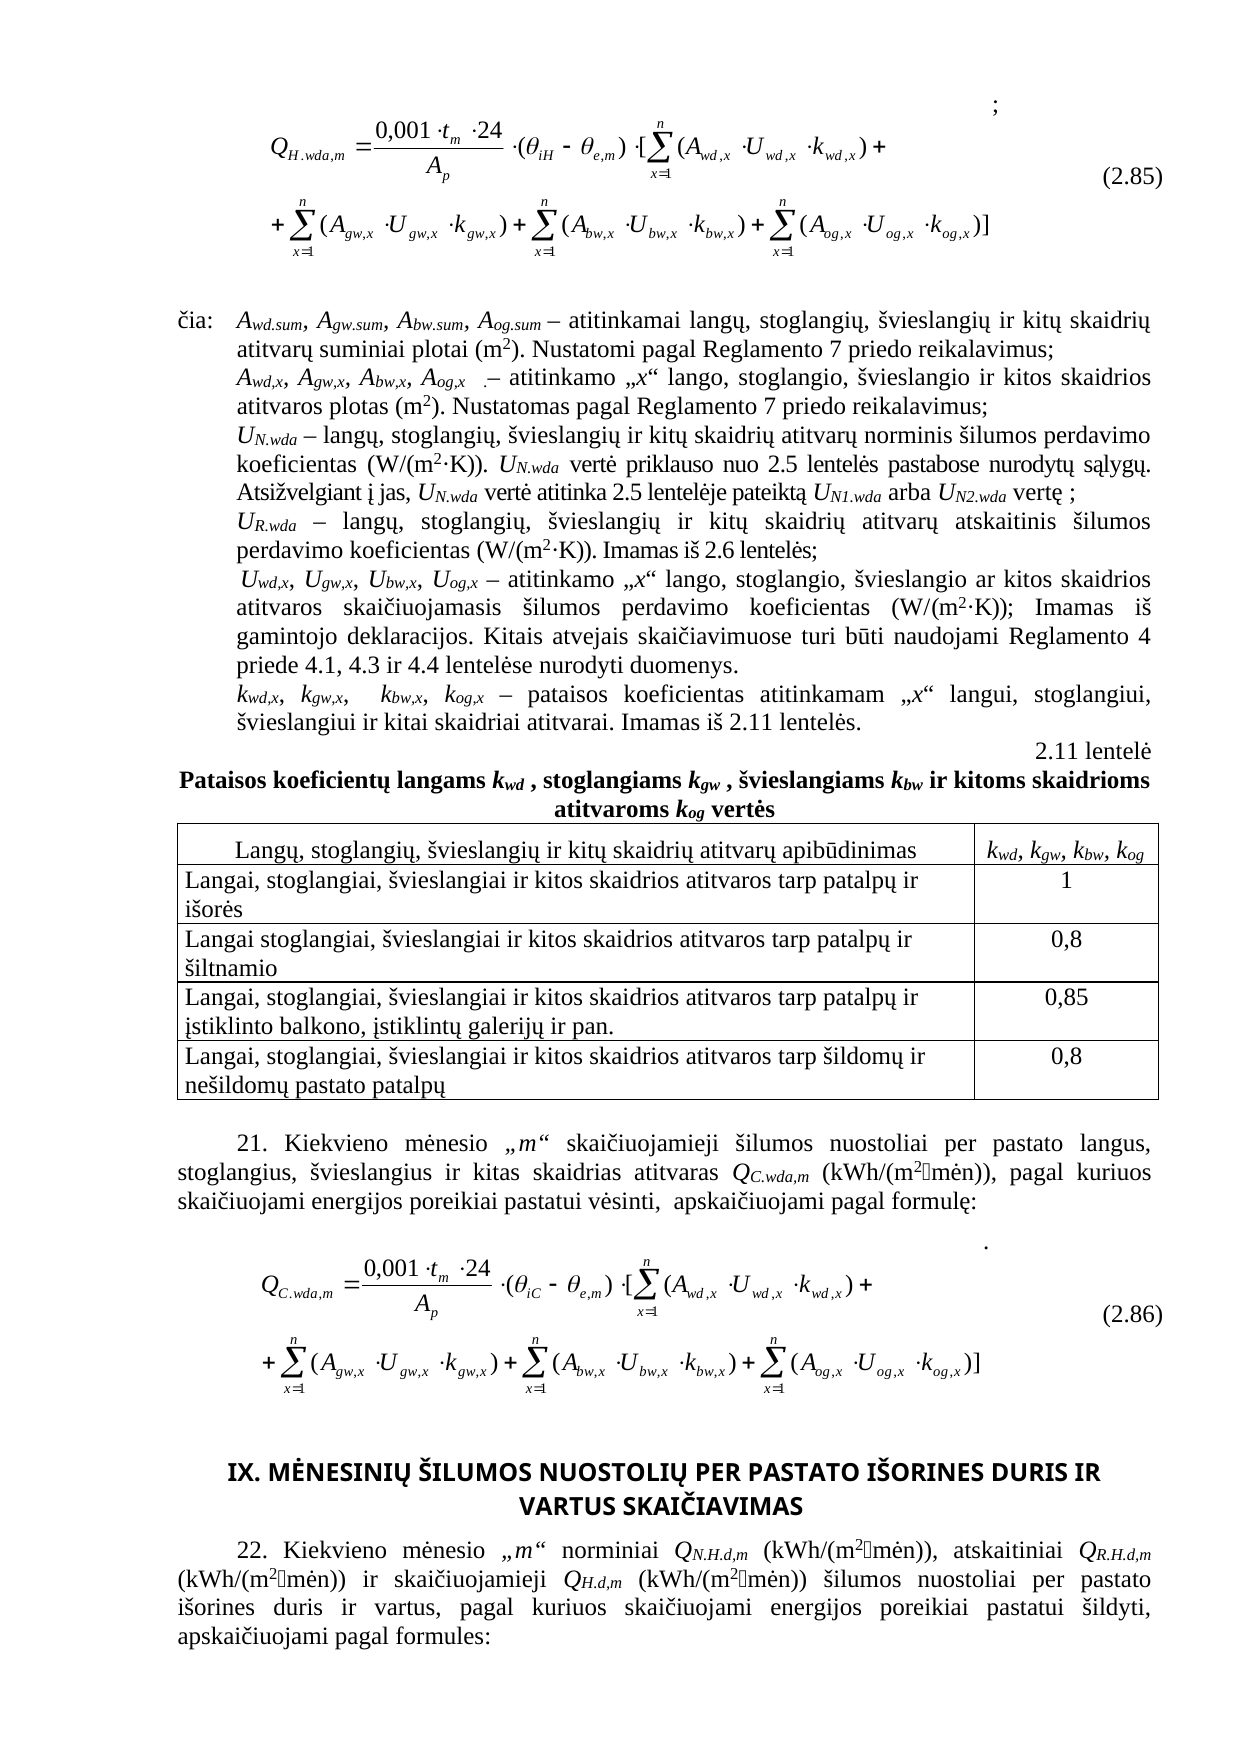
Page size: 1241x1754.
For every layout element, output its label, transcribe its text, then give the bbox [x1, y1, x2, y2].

table_cell Langai, stoglangiai, švieslangiai ir kitos skaidrios atitvaros tarp šildomų ir nešildomų pastato patalpų [178, 1041, 974, 1098]
table_cell Langai stoglangiai, švieslangiai ir kitos skaidrios atitvaros tarp patalpų ir šiltnamio [178, 924, 974, 981]
table_header [177, 1650, 1088, 1662]
text kwd,x, kgw,x, kbw,x, kog,x – pataisos koeficientas atitinkamam „x“ langui, stoglangiui, švieslangiui ir kitai skaidriai atitvarai. Imamas iš 2.11 lentelės. [237, 679, 1152, 736]
table_header kwd, kgw, kbw, kog [975, 824, 1158, 864]
text 22. Kiekvieno mėnesio „m“ norminiai QN.H.d,m (kWh/(m2mėn)), atskaitiniai QR.H.d,m (kWh/(m2mėn)) ir skaičiuojamieji QH.d,m (kWh/(m2mėn)) šilumos nuostoliai per pastato išorines duris ir vartus, pagal kuriuos skaičiuojami energijos poreikiai pastatui šildyti, apskaičiuojami pagal formules: [177, 1535, 1152, 1650]
table_cell 0,8 [975, 924, 1158, 981]
text Awd,x, Agw,x, Abw,x, Aog,x .– atitinkamo „x“ lango, stoglangio, švieslangio ir kitos skaidrios atitvaros plotas (m2). Nustatomas pagal Reglamento 7 priedo reikalavimus; [237, 362, 1152, 420]
text UR.wda – langų, stoglangių, švieslangių ir kitų skaidrių atitvarų atskaitinis šilumos perdavimo koeficientas (W/(m2·K)). Imamas iš 2.6 lentelės; [236, 506, 1152, 564]
table_header (2.85) [1089, 89, 1174, 276]
table_header ; [177, 89, 1088, 276]
text UN.wda – langų, stoglangių, švieslangių ir kitų skaidrių atitvarų norminis šilumos perdavimo koeficientas (W/(m2·K)). UN.wda vertė priklauso nuo 2.5 lentelės pastabose nurodytų sąlygų. Atsižvelgiant į jas, UN.wda vertė atitinka 2.5 lentelėje pateiktą UN1.wda arba UN2.wda vertę ; [236, 420, 1152, 506]
text Pataisos koeficientų langams kwd , stoglangiams kgw , švieslangiams kbw ir kitoms skaidrioms atitvaroms kog vertės [177, 765, 1152, 822]
table_header . [177, 1215, 1070, 1414]
text ix. Mėnesinių Šilumos nuostolių per pastato išorines duris ir vartus skaičiavimas [177, 1455, 1152, 1523]
table_header [1089, 1650, 1174, 1662]
table_header (2.86) [1070, 1215, 1174, 1414]
table_header Langų, stoglangių, švieslangių ir kitų skaidrių atitvarų apibūdinimas [178, 824, 974, 864]
table_cell 1 [975, 865, 1158, 923]
text čia: Awd.sum, Agw.sum, Abw.sum, Aog.sum – atitinkamai langų, stoglangių, švieslangių ir kitų skaidrių atitvarų suminiai plotai (m2). Nustatomi pagal Reglamento 7 priedo reikalavimus; [177, 305, 1152, 362]
table_cell Langai, stoglangiai, švieslangiai ir kitos skaidrios atitvaros tarp patalpų ir įstiklinto balkono, įstiklintų galerijų ir pan. [178, 983, 974, 1040]
text Uwd,x, Ugw,x, Ubw,x, Uog,x – atitinkamo „x“ lango, stoglangio, švieslangio ar kitos skaidrios atitvaros skaičiuojamasis šilumos perdavimo koeficientas (W/(m2·K)); Imamas iš gamintojo deklaracijos. Kitais atvejais skaičiavimuose turi būti naudojami Reglamento 4 priede 4.1, 4.3 ir 4.4 lentelėse nurodyti duomenys. [236, 564, 1152, 679]
table_cell 0,85 [975, 983, 1158, 1040]
text 2.11 lentelė [177, 736, 1152, 765]
table_cell 0,8 [975, 1041, 1158, 1098]
table_cell Langai, stoglangiai, švieslangiai ir kitos skaidrios atitvaros tarp patalpų ir išorės [178, 865, 974, 923]
text 21. Kiekvieno mėnesio „m“ skaičiuojamieji šilumos nuostoliai per pastato langus, stoglangius, švieslangius ir kitas skaidrias atitvaras QC.wda,m (kWh/(m2mėn)), pagal kuriuos skaičiuojami energijos poreikiai pastatui vėsinti, apskaičiuojami pagal formulę: [177, 1128, 1152, 1214]
